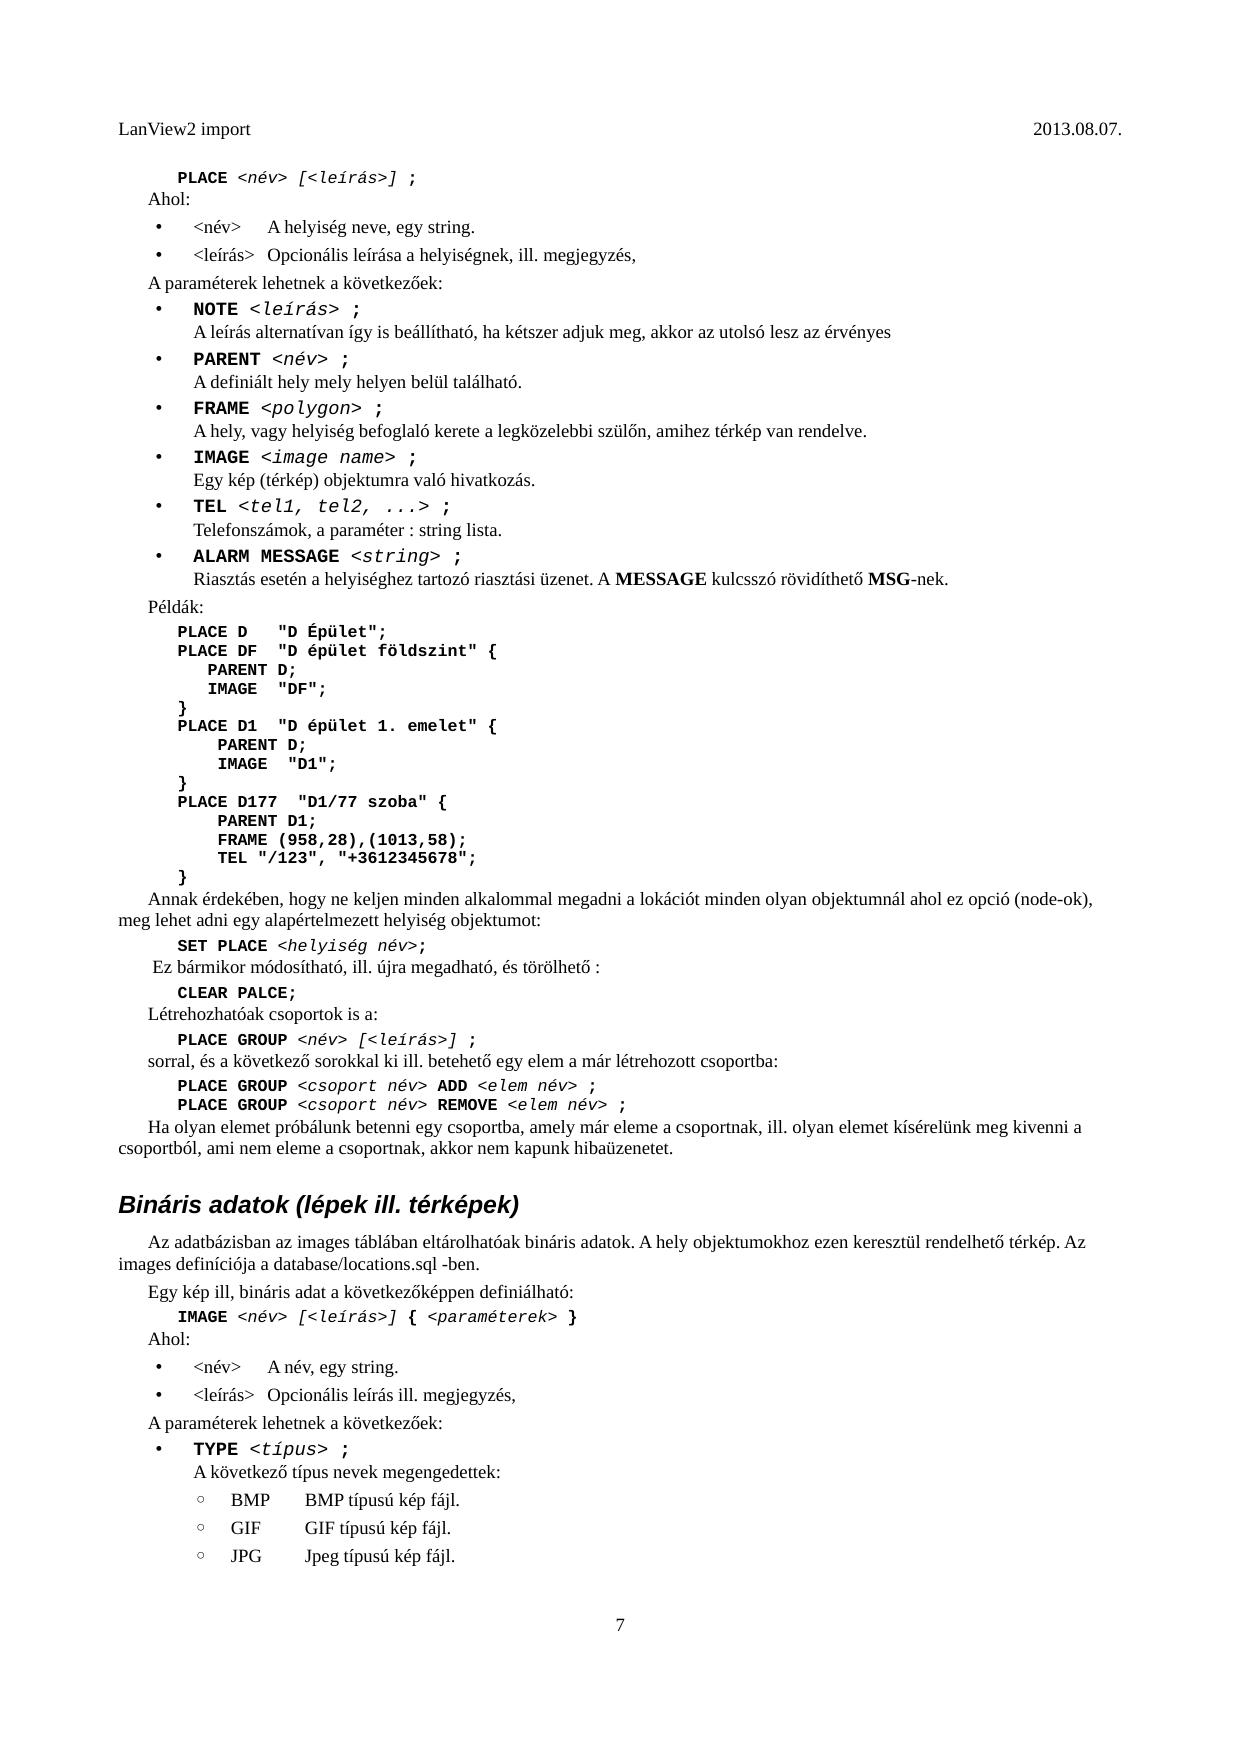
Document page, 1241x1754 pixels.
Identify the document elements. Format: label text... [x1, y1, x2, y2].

text IMAGE "D1"; [177, 756, 1122, 774]
text IMAGE "DF"; [177, 680, 1122, 699]
text FRAME (958,28),(1013,58); [177, 831, 1122, 850]
list <név> A név, egy string. [156, 1356, 1122, 1377]
text TEL "/123", "+3612345678"; [177, 850, 1122, 869]
list IMAGE <image name> ; Egy kép (térkép) objektumra való hivatkozás. [156, 448, 1122, 491]
list PARENT <név> ; A definiált hely mely helyen belül található. [156, 349, 1122, 392]
text Az adatbázisban az images táblában eltárolhatóak bináris adatok. A hely objektumokhoz ezen keresztül rendelhető térkép. Az images definíciója a database/locations.sql -ben. [118, 1231, 1122, 1274]
subtitle Bináris adatok (lépek ill. térképek) [118, 1190, 1122, 1219]
text PLACE <név> [<leírás>] ; [177, 169, 1122, 188]
text } [177, 774, 1122, 793]
text PLACE D "D Épület"; [177, 624, 1122, 643]
text A paraméterek lehetnek a következőek: [118, 272, 1122, 294]
text sorral, és a következő sorokkal ki ill. betehető egy elem a már létrehozott csoportba: [118, 1050, 1122, 1071]
text Egy kép ill, bináris adat a következőképpen definiálható: [118, 1281, 1122, 1302]
text CLEAR PALCE; [177, 984, 1122, 1003]
list <név> A helyiség neve, egy string. [156, 216, 1122, 238]
text Ahol: [118, 1328, 1122, 1349]
list TYPE <típus> ; A következő típus nevek megengedettek: [156, 1440, 1122, 1483]
text } [177, 869, 1122, 888]
list BMP BMP típusú kép fájl. [193, 1489, 1122, 1511]
text Létrehozhatóak csoportok is a: [118, 1003, 1122, 1024]
list NOTE <leírás> ; A leírás alternatívan így is beállítható, ha kétszer adjuk meg, akkor az utolsó lesz az érvényes [156, 300, 1122, 343]
list GIF GIF típusú kép fájl. [193, 1517, 1122, 1539]
text PLACE DF "D épület földszint" { [177, 643, 1122, 661]
list JPG Jpeg típusú kép fájl. [193, 1545, 1122, 1567]
text PLACE GROUP <csoport név> ADD <elem név> ; [177, 1078, 1122, 1097]
text PLACE D1 "D épület 1. emelet" { [177, 718, 1122, 737]
text SET PLACE <helyiség név>; [177, 937, 1122, 956]
text Ez bármikor módosítható, ill. újra megadható, és törölhető : [118, 956, 1122, 978]
text PARENT D; [177, 661, 1122, 680]
text Ha olyan elemet próbálunk betenni egy csoportba, amely már eleme a csoportnak, ill. olyan elemet kísérelünk meg kivenni a csoportból, ami nem eleme a csoportnak, akkor nem kapunk hibaüzenetet. [118, 1116, 1122, 1159]
text PLACE GROUP <név> [<leírás>] ; [177, 1031, 1122, 1050]
list TEL <tel1, tel2, ...> ; Telefonszámok, a paraméter : string lista. [156, 497, 1122, 540]
text Annak érdekében, hogy ne keljen minden alkalommal megadni a lokációt minden olyan objektumnál ahol ez opció (node-ok), meg lehet adni egy alapértelmezett helyiség objektumot: [118, 888, 1122, 931]
list <leírás> Opcionális leírás ill. megjegyzés, [156, 1384, 1122, 1405]
text PLACE GROUP <csoport név> REMOVE <elem név> ; [177, 1097, 1122, 1116]
text PLACE D177 "D1/77 szoba" { [177, 793, 1122, 812]
text } [177, 699, 1122, 718]
text Ahol: [118, 188, 1122, 209]
text A paraméterek lehetnek a következőek: [118, 1412, 1122, 1433]
text PARENT D1; [177, 812, 1122, 831]
list FRAME <polygon> ; A hely, vagy helyiség befoglaló kerete a legközelebbi szülőn, amihez térkép van rendelve. [156, 399, 1122, 441]
text PARENT D; [177, 737, 1122, 756]
list ALARM MESSAGE <string> ; Riasztás esetén a helyiséghez tartozó riasztási üzenet. A MESSAGE kulcsszó rövidíthető MSG-nek. [156, 546, 1122, 589]
text IMAGE <név> [<leírás>] { <paraméterek> } [177, 1309, 1122, 1328]
list <leírás> Opcionális leírása a helyiségnek, ill. megjegyzés, [156, 244, 1122, 266]
text Példák: [118, 596, 1122, 617]
